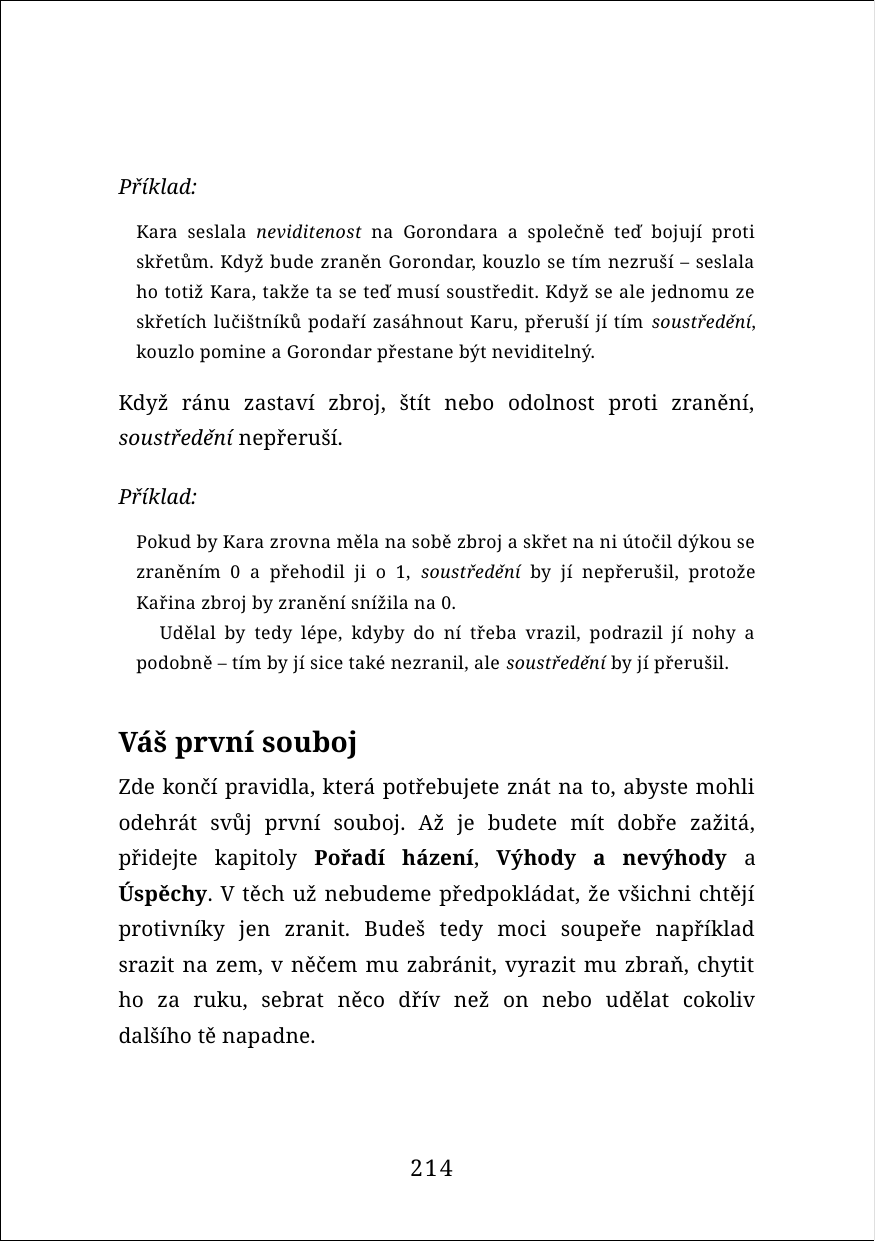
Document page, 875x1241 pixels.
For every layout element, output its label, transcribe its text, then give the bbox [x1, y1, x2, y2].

text Když ránu zastaví zbroj, štít nebo odolnost proti zranění, soustředění nepřeruší. [118, 388, 756, 452]
text Pokud by Kara zrovna měla na sobě zbroj a skřet na ni útočil dýkou se zraněním 0 a přehodil ji o 1, soustředění by jí nepřerušil, protože Kařina zbroj by zranění snížila na 0. Udělal by tedy lépe, kdyby do ní třeba vrazil, podrazil jí nohy a podobně – tím by jí sice také nezranil, ale soustředění by jí přerušil. [136, 530, 756, 675]
subtitle Váš první souboj [118, 722, 756, 761]
text Příklad: [118, 172, 756, 200]
text Příklad: [118, 482, 756, 511]
text Zde končí pravidla, která potřebujete znát na to, abyste mohli odehrát svůj první souboj. Až je budete mít dobře zažitá, přidejte kapitoly Pořadí házení, Výhody a nevýhody a Úspěchy. V těch už nebudeme předpokládat, že všichni chtějí protivníky jen zranit. Budeš tedy moci soupeře například srazit na zem, v něčem mu zabránit, vyrazit mu zbraň, chytit ho za ruku, sebrat něco dřív než on nebo udělat cokoliv dalšího tě napadne. [118, 772, 756, 1049]
text Kara seslala neviditenost na Gorondara a společně teď bojují proti skřetům. Když bude zraněn Gorondar, kouzlo se tím nezruší – seslala ho totiž Kara, takže ta se teď musí soustředit. Když se ale jednomu ze skřetích lučištníků podaří zasáhnout Karu, přeruší jí tím soustředění, kouzlo pomine a Gorondar přestane být neviditelný. [136, 219, 756, 364]
